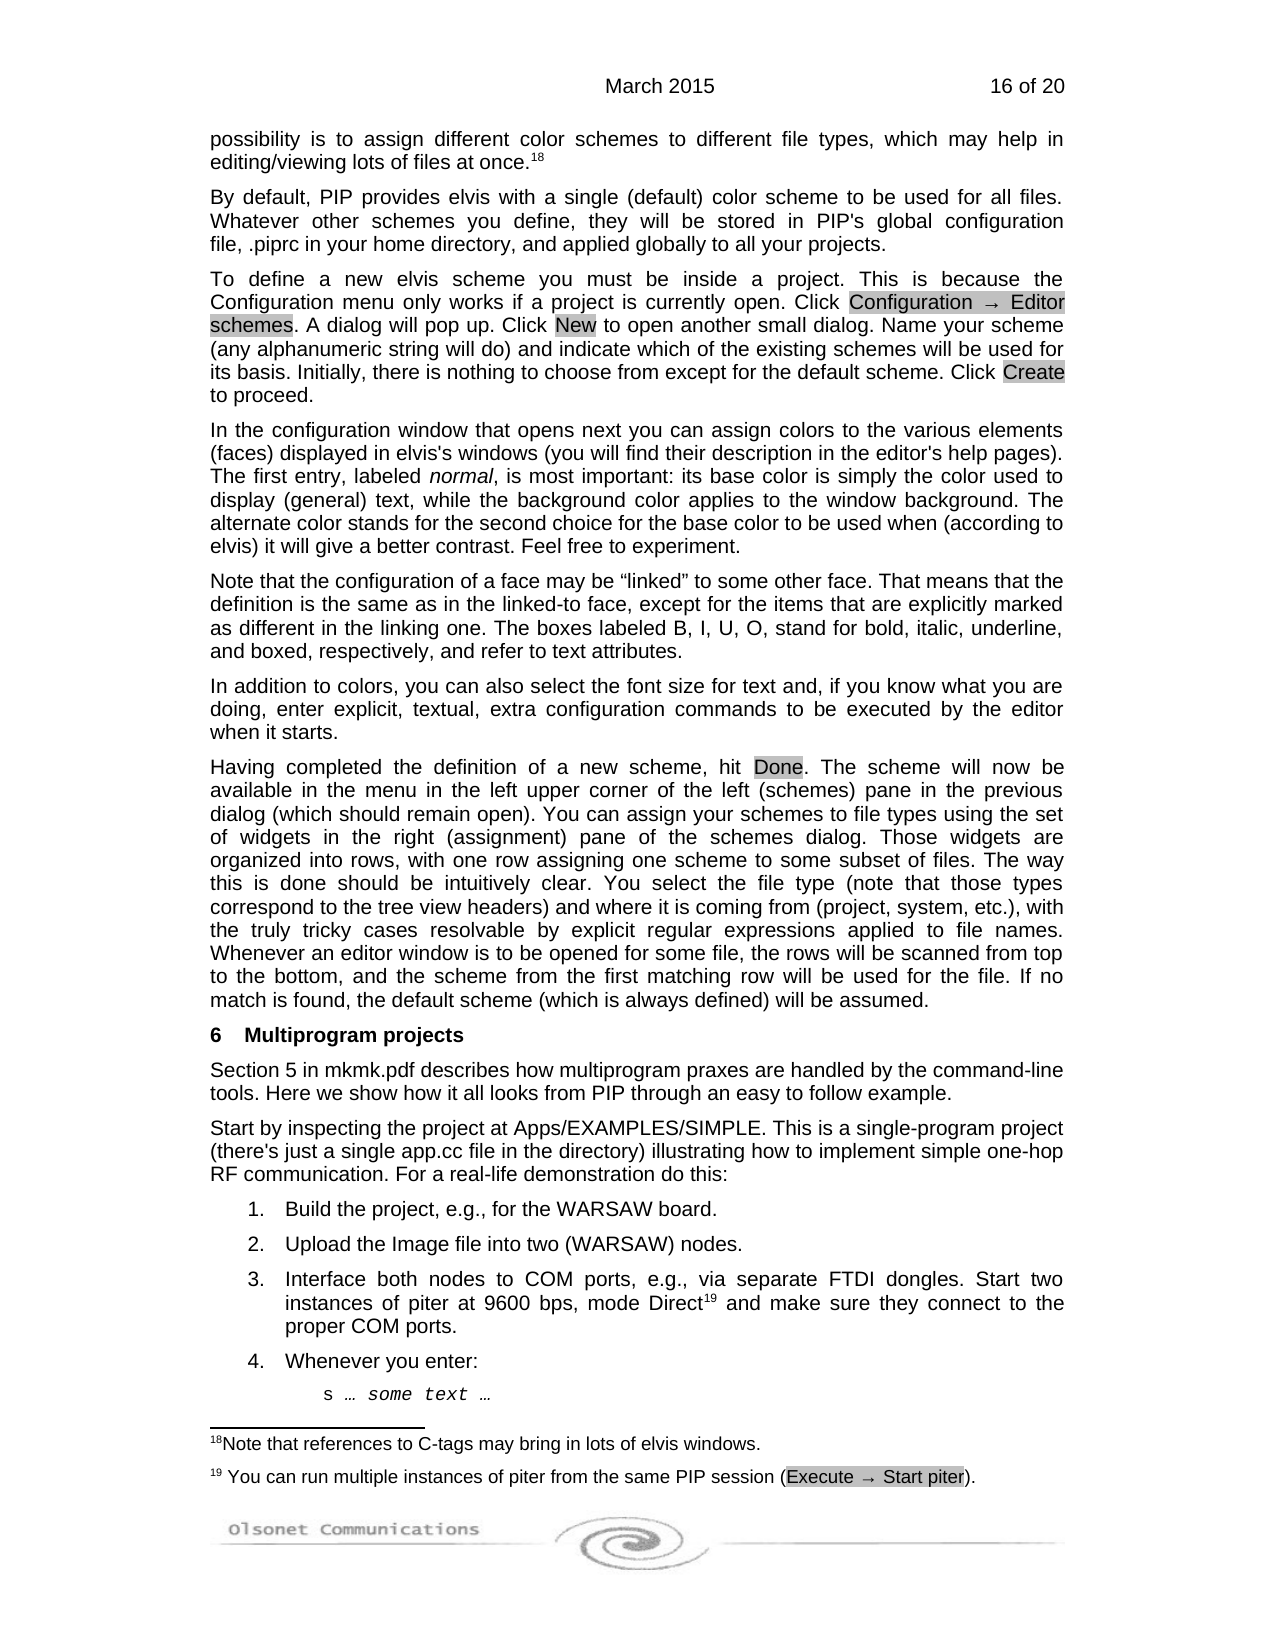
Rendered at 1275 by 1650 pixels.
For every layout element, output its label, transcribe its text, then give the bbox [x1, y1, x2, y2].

text By default, PIP provides elvis with a single (default) color scheme to be used for all files. Whatever other schemes you define, they will be stored in PIP's global configuration file, .piprc in your home directory, and applied globally to all your projects. [210, 186, 1065, 256]
list s … some text … [285, 1384, 1065, 1406]
text Note that the configuration of a face may be “linked” to some other face. That means that the definition is the same as in the linked-to face, except for the items that are explicitly marked as different in the linking one. The boxes labeled B, I, U, O, stand for bold, italic, underline, and boxed, respectively, and refer to text attributes. [210, 570, 1065, 663]
text Having completed the definition of a new scheme, hit Done. The scheme will now be available in the menu in the left upper corner of the left (schemes) pane in the previous dialog (which should remain open). You can assign your schemes to file types using the set of widgets in the right (assignment) pane of the schemes dialog. Those widgets are organized into rows, with one row assigning one scheme to some subset of files. The way this is done should be intuitively clear. You select the file type (note that those types correspond to the tree view headers) and where it is coming from (project, system, etc.), with the truly tricky cases resolvable by explicit regular expressions applied to file names. Whenever an editor window is to be opened for some file, the rows will be scanned from top to the bottom, and the scheme from the first matching row will be used for the file. If no match is found, the default scheme (which is always defined) will be assumed. [210, 756, 1065, 1011]
text possibility is to assign different color schemes to different file types, which may help in editing/viewing lots of files at once. [210, 128, 1065, 174]
text To define a new elvis scheme you must be inside a project. This is because the Configuration menu only works if a project is currently open. Click Configuration → Editor schemes. A dialog will pop up. Click New to open another small dialog. Name your scheme (any alphanumeric string will do) and indicate which of the existing schemes will be used for its basis. Initially, there is nothing to choose from except for the default scheme. Click Create to proceed. [210, 267, 1065, 407]
list Upload the Image file into two (WARSAW) nodes. [247, 1233, 1065, 1256]
list Interface both nodes to COM ports, e.g., via separate FTDI dongles. Start two instances of piter at 9600 bps, mode Direct and make sure they connect to the proper COM ports. [247, 1268, 1065, 1337]
picture [210, 1501, 1065, 1593]
text In addition to colors, you can also select the font size for text and, if you know what you are doing, enter explicit, textual, extra configuration commands to be executed by the editor when it starts. [210, 674, 1065, 744]
list Build the project, e.g., for the WARSAW board. [247, 1198, 1065, 1221]
text In the configuration window that opens next you can assign colors to the various elements (faces) displayed in elvis's windows (you will find their description in the editor's help pages). The first entry, labeled normal, is most important: its base color is simply the color used to display (general) text, while the background color applies to the window background. The alternate color stands for the second choice for the base color to be used when (according to elvis) it will give a better contrast. Feel free to experiment. [210, 418, 1065, 558]
subtitle Multiprogram projects [210, 1023, 1065, 1046]
text Section 5 in mkmk.pdf describes how multiprogram praxes are handled by the command-line tools. Here we show how it all looks from PIP through an easy to follow example. [210, 1058, 1065, 1104]
list Whenever you enter: [247, 1349, 1065, 1372]
text Start by inspecting the project at Apps/EXAMPLES/SIMPLE. This is a single-program project (there's just a single app.cc file in the directory) illustrating how to implement simple one-hop RF communication. For a real-life demonstration do this: [210, 1116, 1065, 1186]
text Note that references to C-tags may bring in lots of elvis windows. [210, 1434, 1065, 1454]
list You can run multiple instances of piter from the same PIP session (Execute → Start piter). [210, 1466, 1065, 1487]
